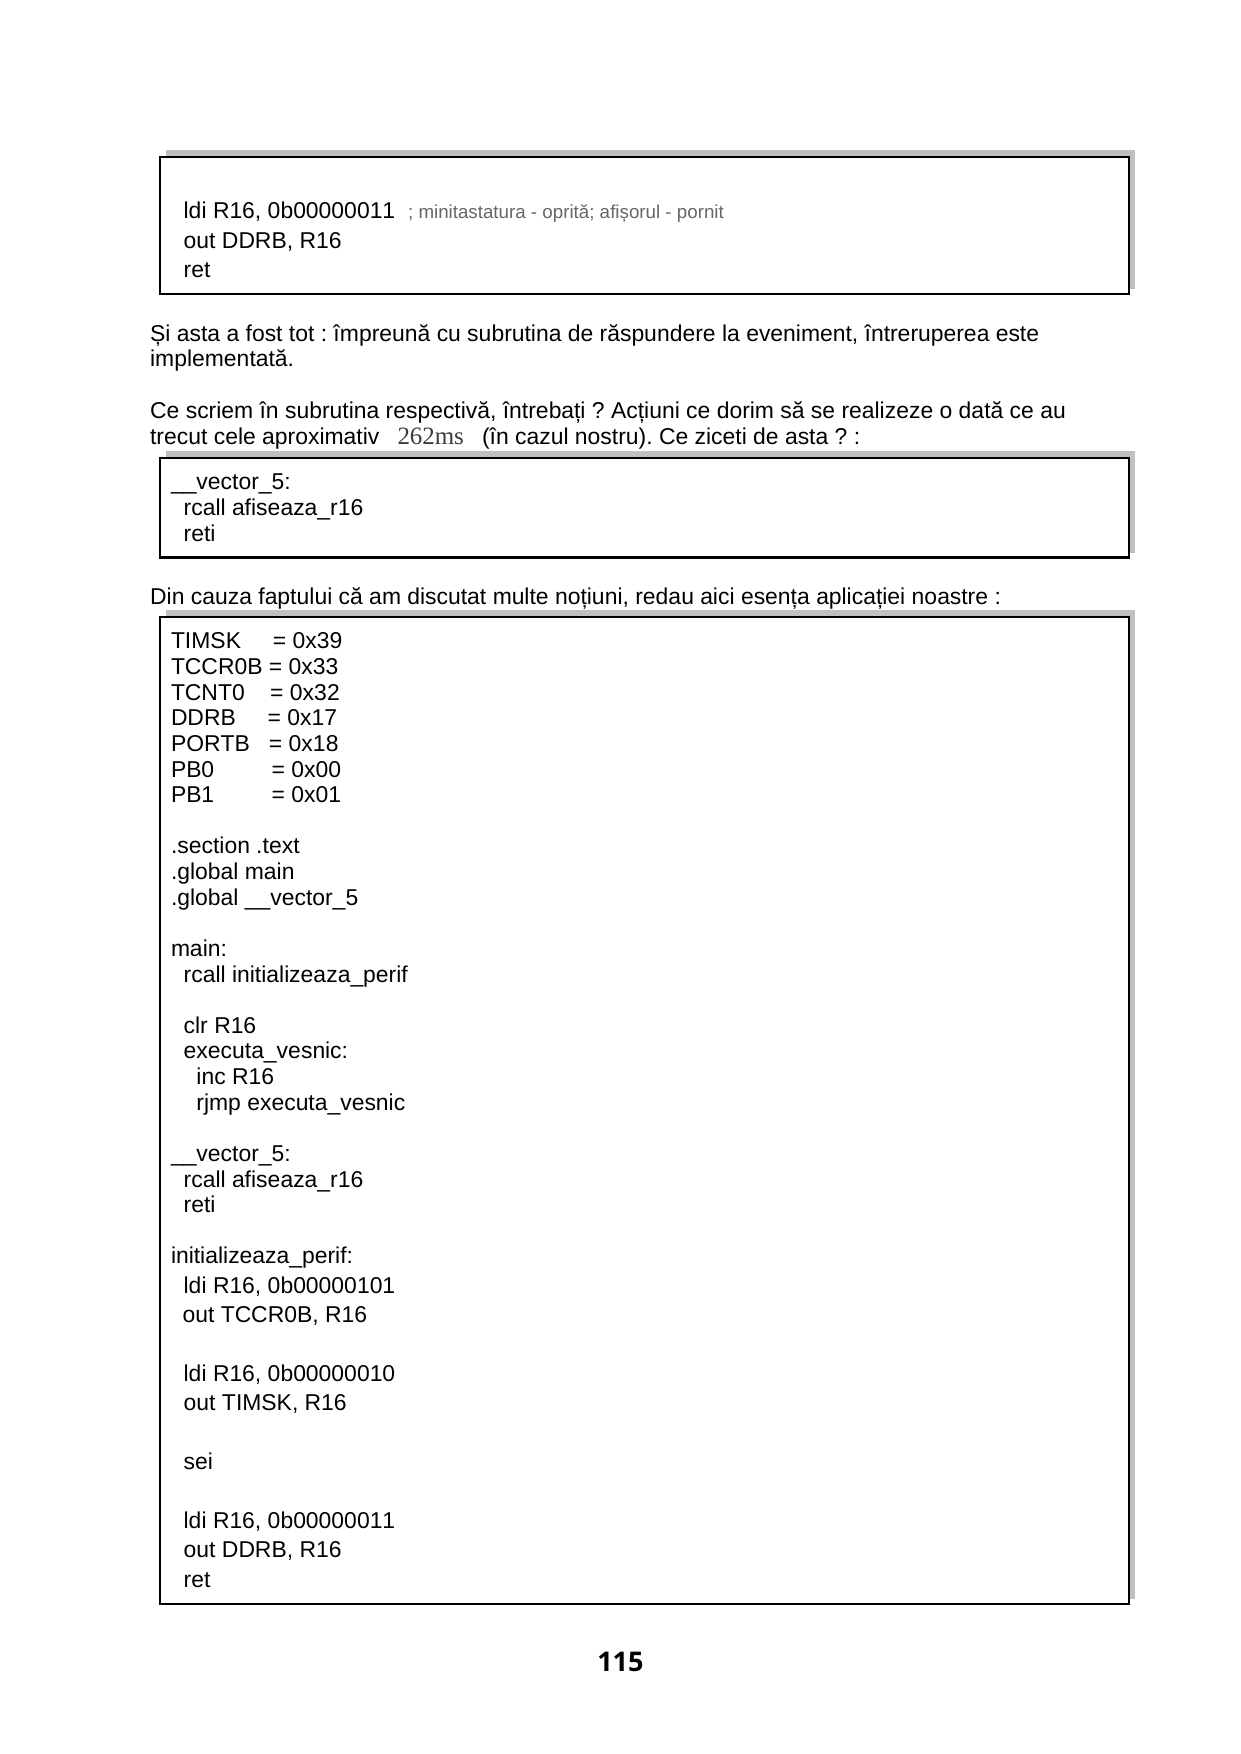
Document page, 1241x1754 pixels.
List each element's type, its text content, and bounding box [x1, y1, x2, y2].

text Ce scriem în subrutina respectivă, întrebați ? Acțiuni ce dorim să se realizeze o dată ce au trecut cele aproximativ(în cazul nostru). Ce ziceti de asta ? : [150, 397, 1091, 451]
table_header TIMSK = 0x39 TCCR0B = 0x33 TCNT0 = 0x32 DDRB = 0x17 PORTB = 0x18 PB0 = 0x00 PB1 = 0x01 .section .text .global main .global __vector_5 main: rcall initializeaza_perif clr R16 executa_vesnic: inc R16 rjmp executa_vesnic __vector_5: rcall afiseaza_r16 reti initializeaza_perif: ldi R16, 0b00000101 out TCCR0B, R16 ldi R16, 0b00000010 out TIMSK, R16 sei ldi R16, 0b00000011 out DDRB, R16 ret [161, 618, 1128, 1602]
text Și asta a fost tot : împreună cu subrutina de răspundere la eveniment, întreruperea este implementată. [150, 320, 1091, 372]
table_header ldi R16, 0b00000011 ; minitastatura - oprită; afișorul - pornit out DDRB, R16 ret [161, 158, 1128, 293]
table_header __vector_5: rcall afiseaza_r16 reti [161, 459, 1128, 556]
text Din cauza faptului că am discutat multe noțiuni, redau aici esența aplicației noastre : [150, 584, 1091, 610]
